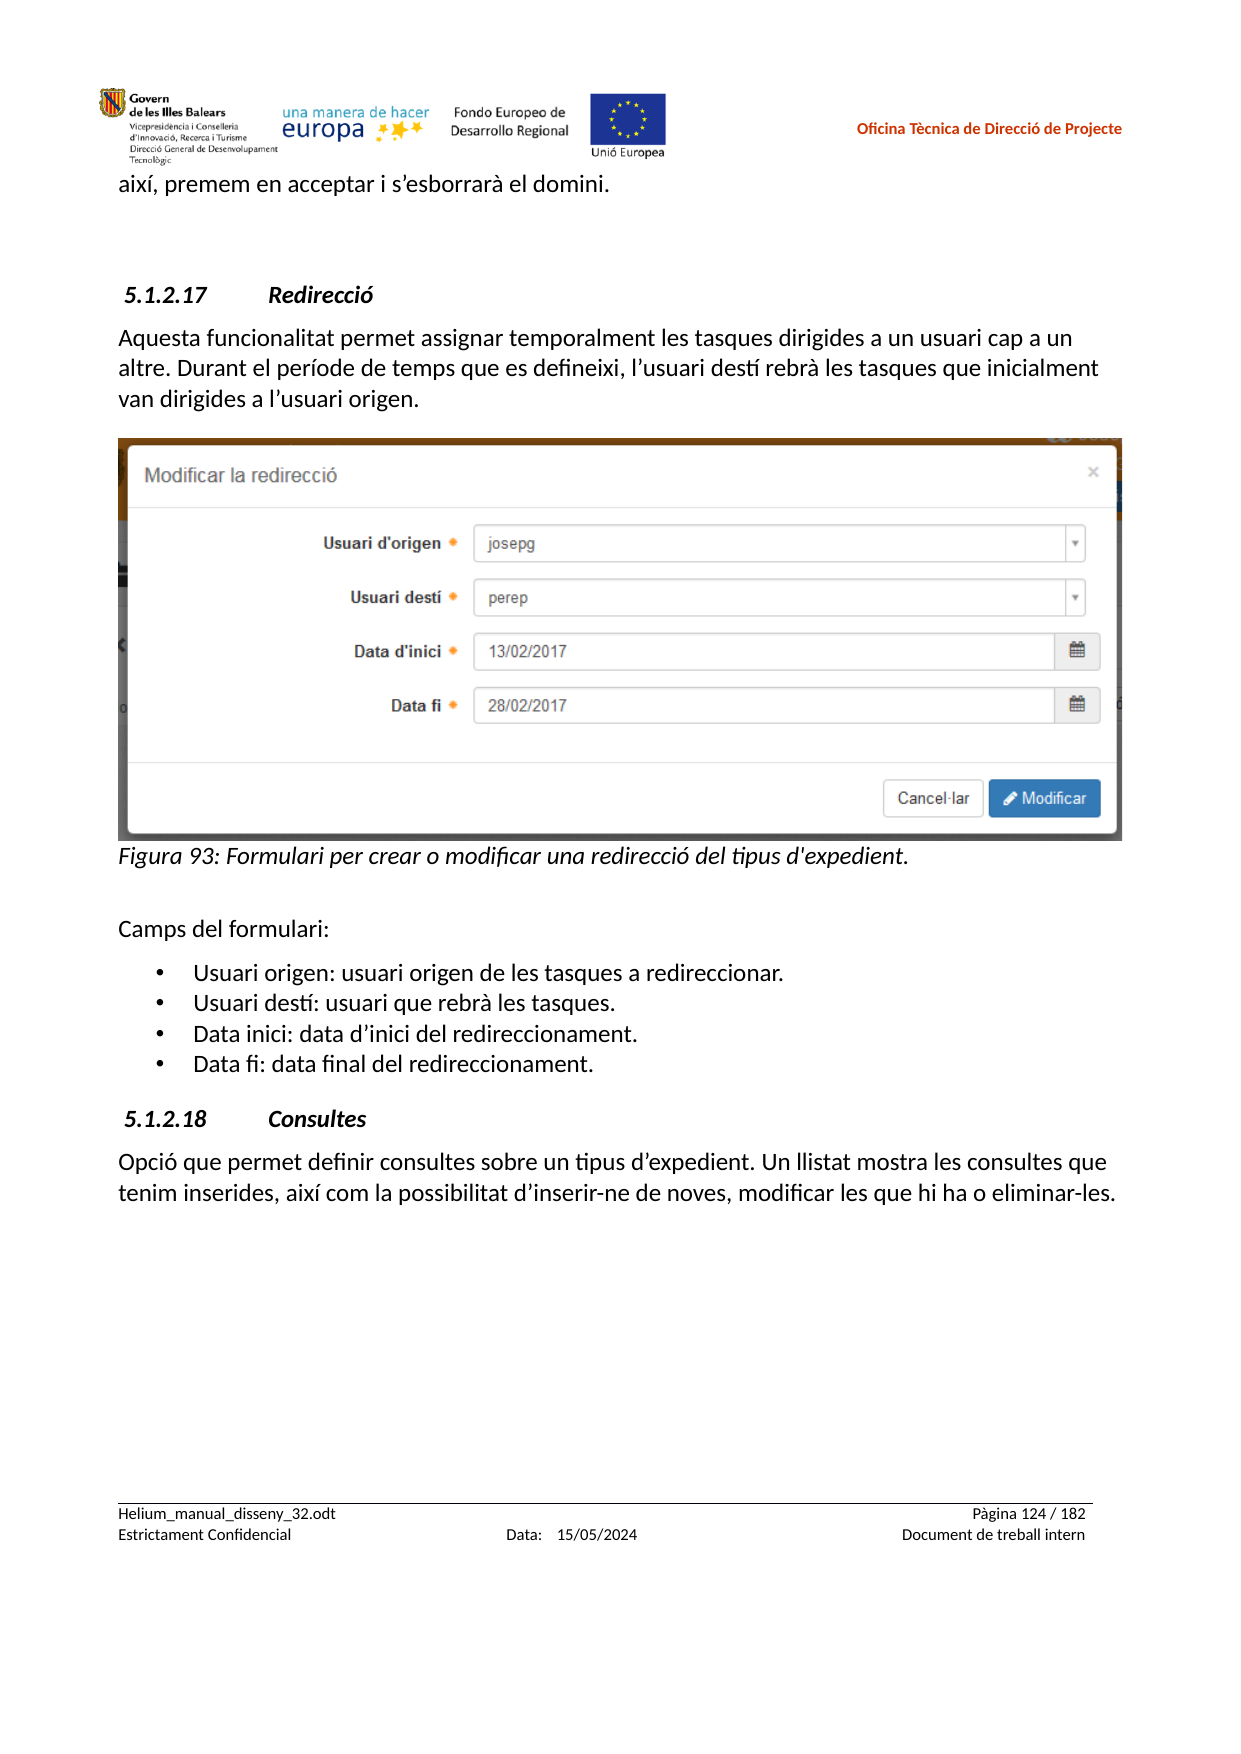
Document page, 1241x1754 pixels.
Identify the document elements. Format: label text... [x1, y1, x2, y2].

picture [118, 438, 1123, 841]
subtitle Consultes [118, 1104, 1122, 1134]
list Usuari destí: usuari que rebrà les tasques. [156, 987, 1122, 1018]
subtitle Redirecció [118, 279, 1122, 309]
list Data inici: data d’inici del redireccionament. [156, 1018, 1122, 1048]
text Aquesta funcionalitat permet assignar temporalment les tasques dirigides a un usuari cap a un altre. Durant el període de temps que es defineixi, l’usuari destí rebrà les tasques que inicialment van dirigides a l’usuari origen. [118, 322, 1122, 413]
text Figura 93: Formulari per crear o modificar una redirecció del tipus d'expedient. [118, 841, 1122, 871]
text Opció que permet definir consultes sobre un tipus d’expedient. Un llistat mostra les consultes que tenim inserides, així com la possibilitat d’inserir-ne de noves, modificar les que hi ha o eliminar-les. [118, 1147, 1122, 1208]
list Usuari origen: usuari origen de les tasques a redireccionar. [156, 957, 1122, 987]
list Data fi: data final del redireccionament. [156, 1048, 1122, 1079]
text Camps del formulari: [118, 914, 1122, 944]
text així, premem en acceptar i s’esborrarà el domini. [118, 168, 1122, 198]
picture [99, 87, 668, 166]
